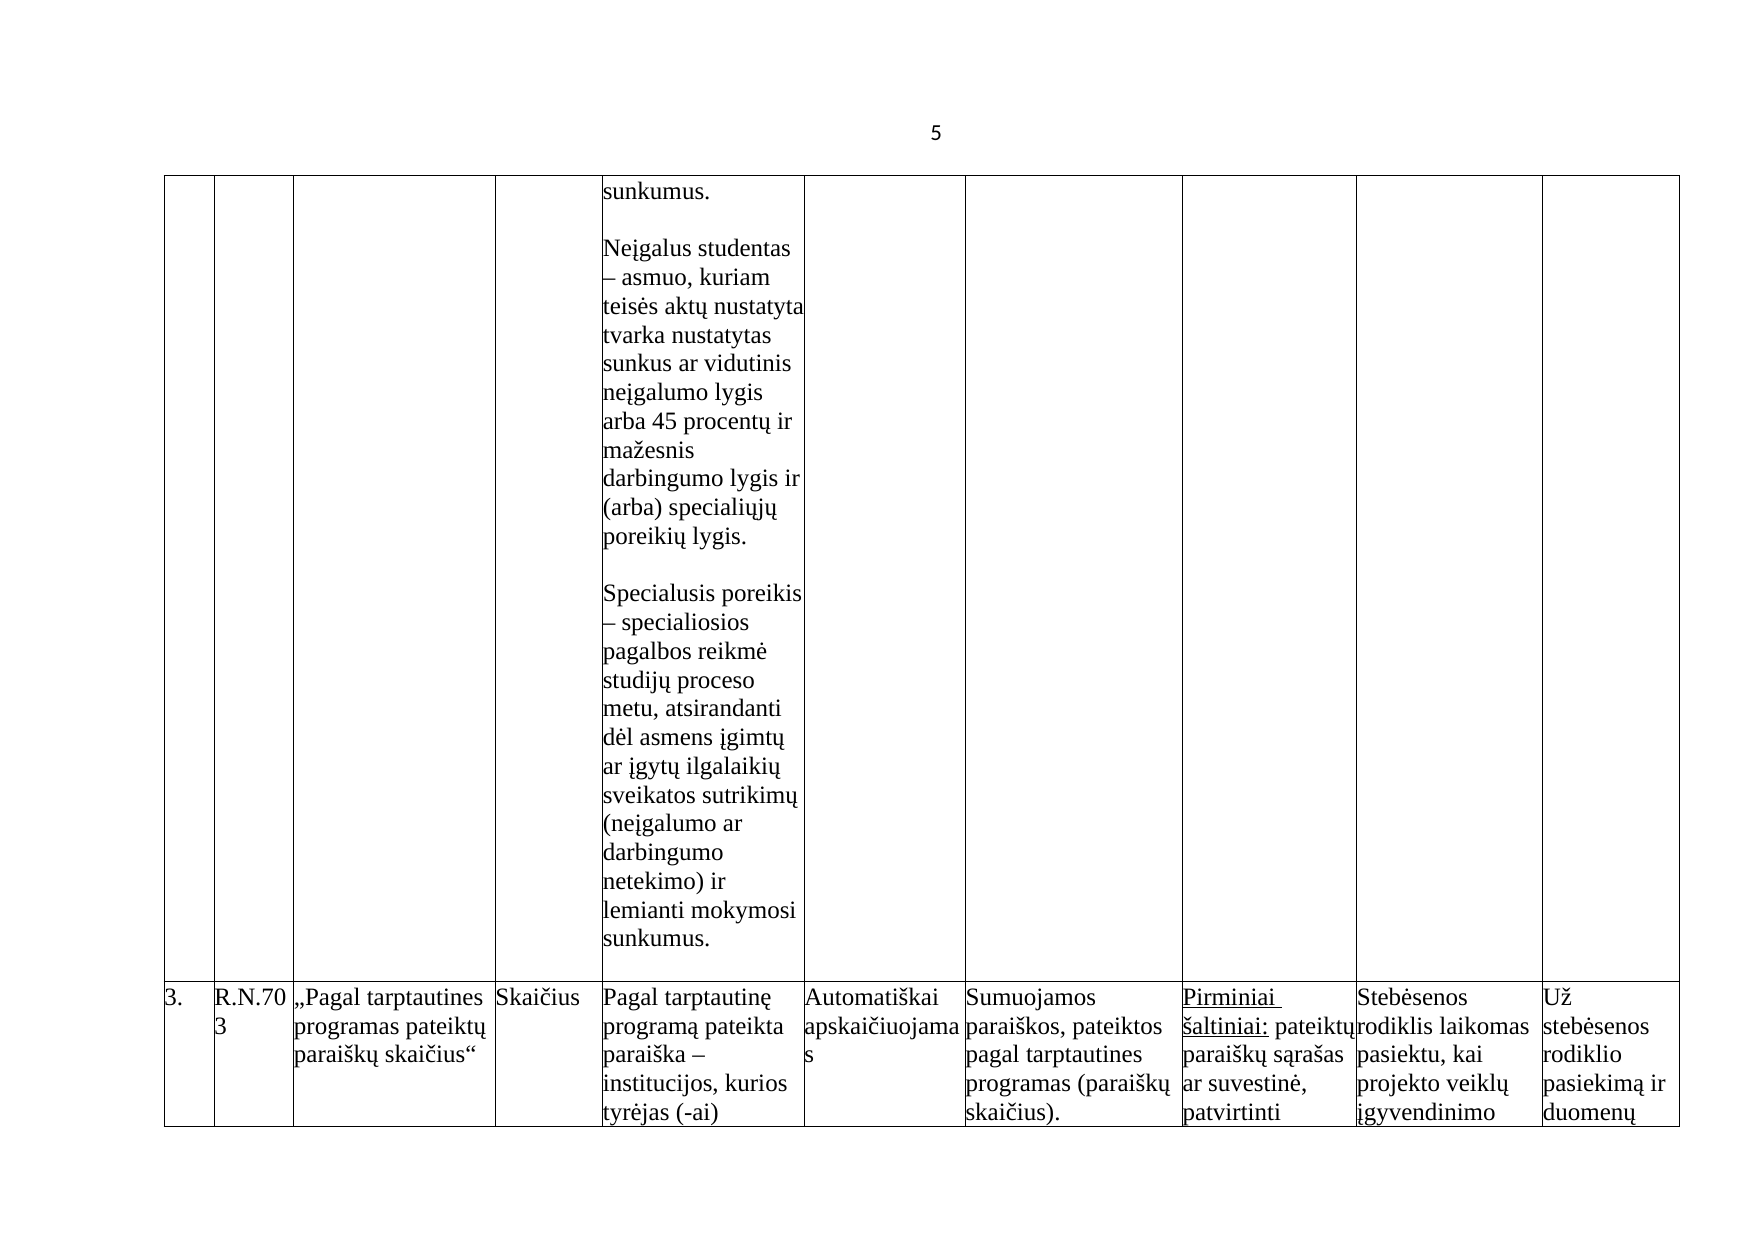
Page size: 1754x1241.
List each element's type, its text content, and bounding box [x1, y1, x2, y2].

table_cell [1543, 176, 1679, 981]
table_cell Automatiškai apskaičiuojamas [805, 982, 965, 1126]
table_cell [294, 176, 495, 981]
table_cell Skaičius [496, 982, 602, 1126]
table_cell [496, 176, 602, 981]
table_cell sunkumus. Neįgalus studentas – asmuo, kuriam teisės aktų nustatyta tvarka nustatytas sunkus ar vidutinis neįgalumo lygis arba 45 procentų ir mažesnis darbingumo lygis ir (arba) specialiųjų poreikių lygis. Specialusis poreikis – specialiosios pagalbos reikmė studijų proceso metu, atsirandanti dėl asmens įgimtų ar įgytų ilgalaikių sveikatos sutrikimų (neįgalumo ar darbingumo netekimo) ir lemianti mokymosi sunkumus. [603, 176, 804, 981]
table_cell Pirminiai šaltiniai: pateiktų paraiškų sąrašas ar suvestinė, patvirtinti [1183, 982, 1356, 1126]
table_cell [1357, 176, 1542, 981]
table_cell 3. [165, 982, 214, 1126]
table_cell Pagal tarptautinę programą pateikta paraiška – institucijos, kurios tyrėjas (-ai) [603, 982, 804, 1126]
table_cell Už stebėsenos rodiklio pasiekimą ir duomenų [1543, 982, 1679, 1126]
table_cell Sumuojamos paraiškos, pateiktos pagal tarptautines programas (paraiškų skaičius). [966, 982, 1182, 1126]
table_cell Stebėsenos rodiklis laikomas pasiektu, kai projekto veiklų įgyvendinimo [1357, 982, 1542, 1126]
table_cell [805, 176, 965, 981]
table_cell R.N.703 [215, 982, 293, 1126]
table_cell „Pagal tarptautines programas pateiktų paraiškų skaičius“ [294, 982, 495, 1126]
table_cell [215, 176, 293, 981]
table_cell [966, 176, 1182, 981]
table_cell [1183, 176, 1356, 981]
table_cell [165, 176, 214, 981]
